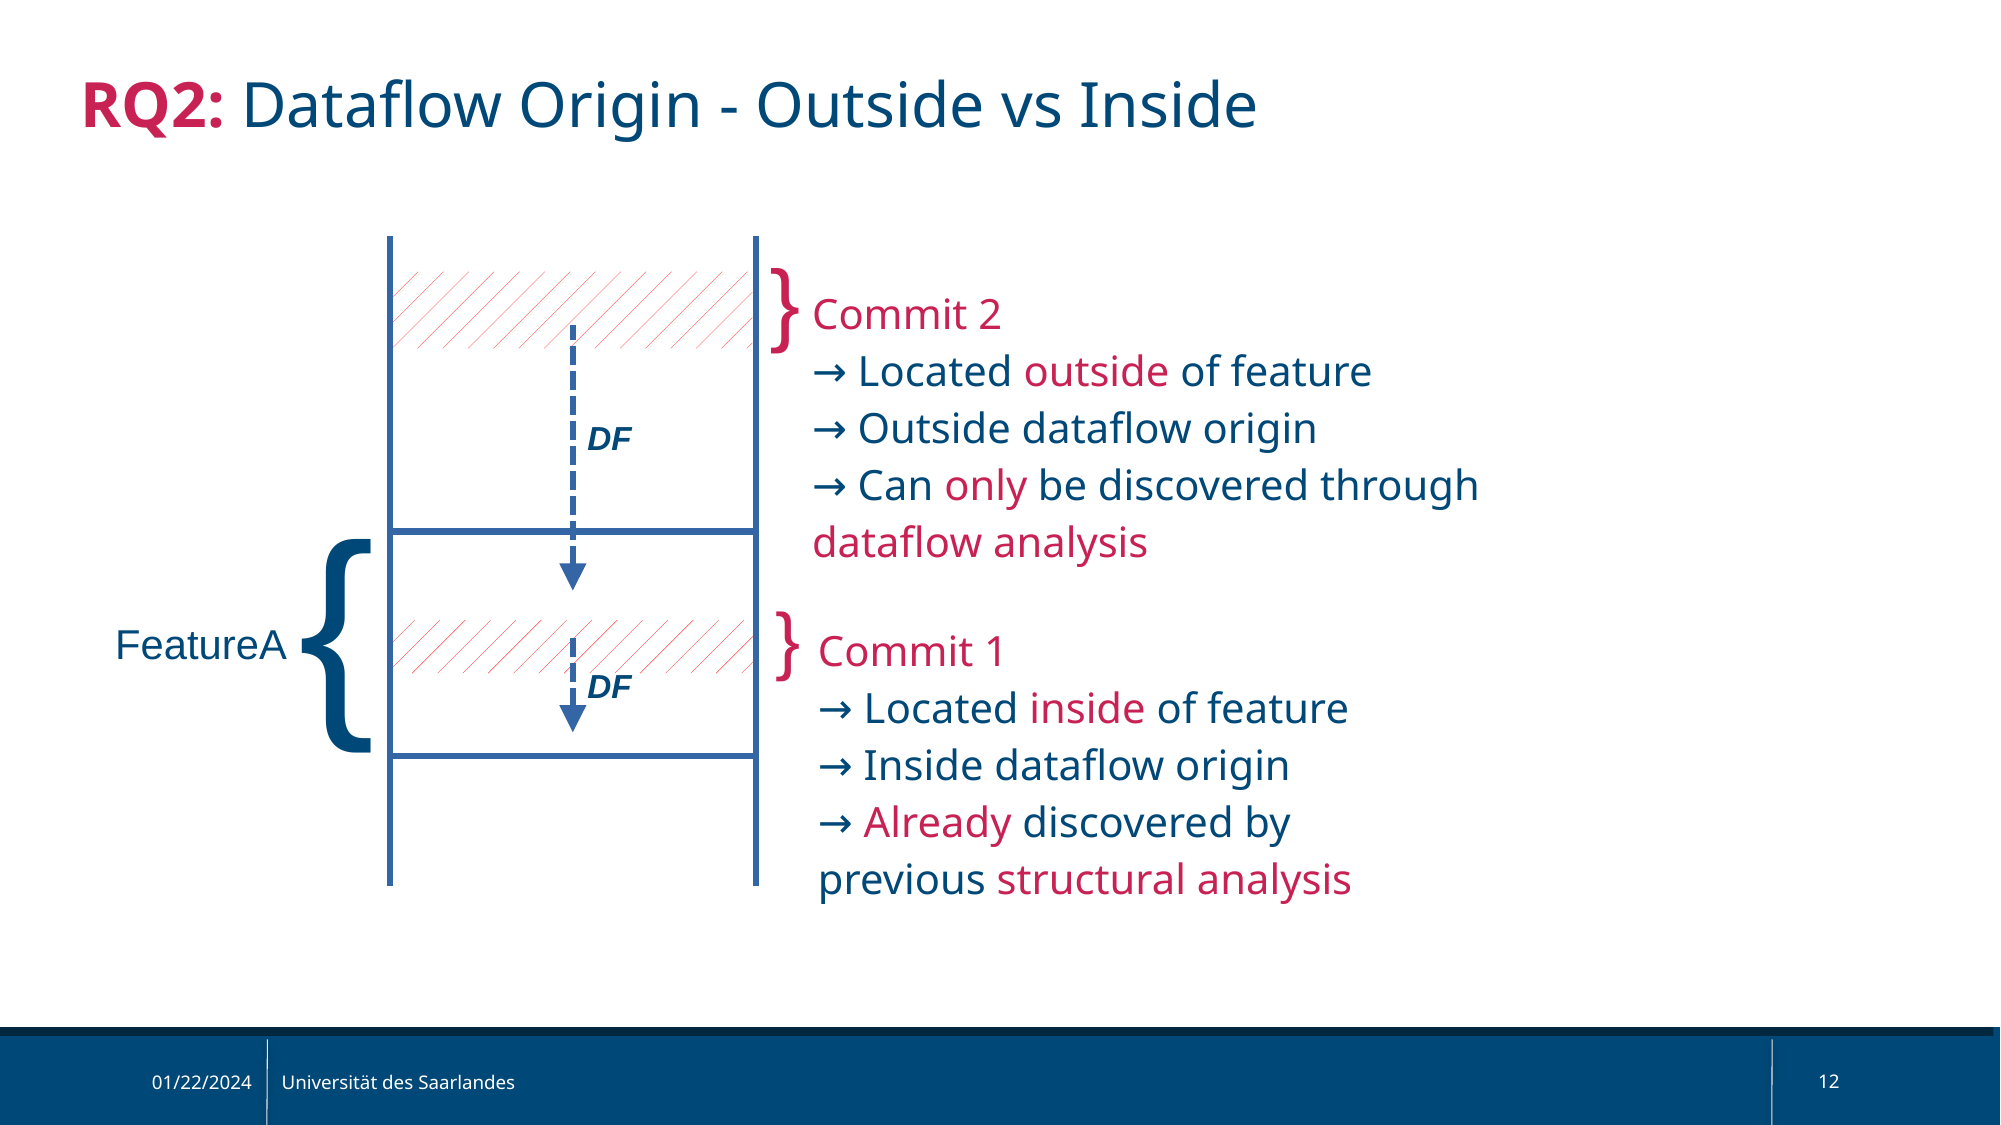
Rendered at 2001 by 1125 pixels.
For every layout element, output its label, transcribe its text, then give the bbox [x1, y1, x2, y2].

text_box [1803, 1052, 2000, 1113]
text_box Commit 1 → Located inside of feature → Inside dataflow origin → Already discovered by previous structural analysis [803, 614, 1654, 928]
text_box FeatureA [100, 614, 337, 713]
list 01/22/2024 [810, 57, 1521, 170]
text_box [393, 271, 753, 349]
text_box DF [572, 661, 803, 761]
text_box Commit 2 → Located outside of feature → Outside dataflow origin → Can only be discovered through dataflow analysis [797, 277, 1506, 591]
text_box DF [572, 413, 810, 513]
list RQ2: Dataflow Origin - Outside vs Inside [65, 57, 810, 170]
text_box { [283, 490, 491, 786]
text_box [491, 531, 756, 756]
text_box 01/22/2024 [65, 1053, 266, 1113]
list [65, 57, 775, 111]
text_box { [755, 259, 815, 378]
text_box { [755, 584, 815, 661]
text_box Universität des Saarlandes [266, 1052, 1741, 1113]
